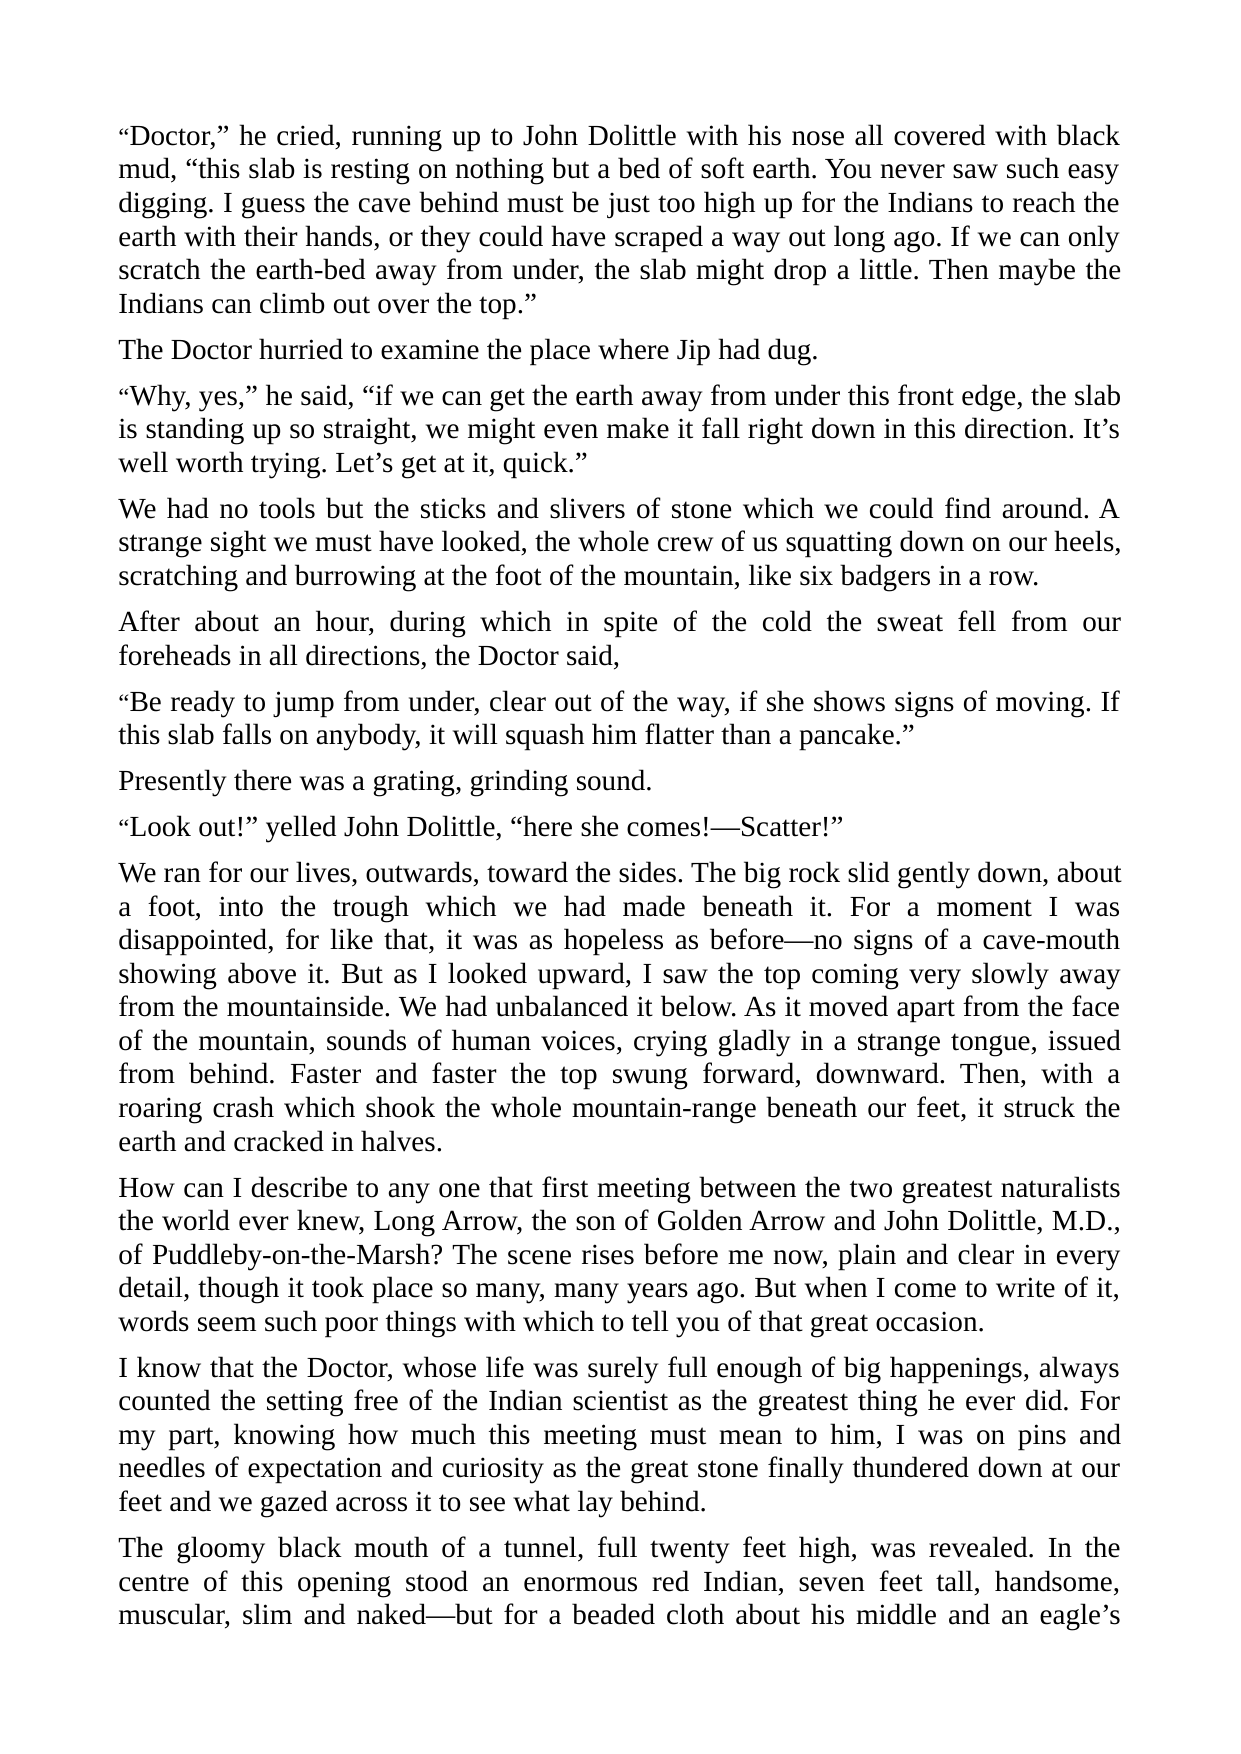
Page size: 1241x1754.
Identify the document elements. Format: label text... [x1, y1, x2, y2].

text The Doctor hurried to examine the place where Jip had dug. [118, 332, 1122, 365]
text I know that the Doctor, whose life was surely full enough of big happenings, always counted the setting free of the Indian scientist as the greatest thing he ever did. For my part, knowing how much this meeting must mean to him, I was on pins and needles of expectation and curiosity as the great stone finally thundered down at our feet and we gazed across it to see what lay behind. [118, 1350, 1122, 1518]
text How can I describe to any one that first meeting between the two greatest naturalists the world ever knew, Long Arrow, the son of Golden Arrow and John Dolittle, M.D., of Puddleby-on-the-Marsh? The scene rises before me now, plain and clear in every detail, though it took place so many, many years ago. But when I come to write of it, words seem such poor things with which to tell you of that great occasion. [118, 1170, 1122, 1337]
text We ran for our lives, outwards, toward the sides. The big rock slid gently down, about a foot, into the trough which we had made beneath it. For a moment I was disappointed, for like that, it was as hopeless as before—no signs of a cave-mouth showing above it. But as I looked upward, I saw the top coming very slowly away from the mountainside. We had unbalanced it below. As it moved apart from the face of the mountain, sounds of human voices, crying gladly in a strange tongue, issued from behind. Faster and faster the top swung forward, downward. Then, with a roaring crash which shook the whole mountain-range beneath our feet, it struck the earth and cracked in halves. [118, 855, 1122, 1157]
text “Doctor,” he cried, running up to John Dolittle with his nose all covered with black mud, “this slab is resting on nothing but a bed of soft earth. You never saw such easy digging. I guess the cave behind must be just too high up for the Indians to reach the earth with their hands, or they could have scraped a way out long ago. If we can only scratch the earth-bed away from under, the slab might drop a little. Then maybe the Indians can climb out over the top.” [118, 118, 1122, 319]
text The gloomy black mouth of a tunnel, full twenty feet high, was revealed. In the centre of this opening stood an enormous red Indian, seven feet tall, handsome, muscular, slim and naked—but for a beaded cloth about his middle and an eagle’s [118, 1530, 1122, 1631]
text “Be ready to jump from under, clear out of the way, if she shows signs of moving. If this slab falls on anybody, it will squash him flatter than a pancake.” [118, 684, 1122, 751]
text “Why, yes,” he said, “if we can get the earth away from under this front edge, the slab is standing up so straight, we might even make it fall right down in this direction. It’s well worth trying. Let’s get at it, quick.” [118, 378, 1122, 478]
text Presently there was a grating, grinding sound. [118, 763, 1122, 797]
text “Look out!” yelled John Dolittle, “here she comes!—Scatter!” [118, 809, 1122, 843]
text After about an hour, during which in spite of the cold the sweat fell from our foreheads in all directions, the Doctor said, [118, 604, 1122, 671]
text We had no tools but the sticks and slivers of stone which we could find around. A strange sight we must have looked, the whole crew of us squatting down on our heels, scratching and burrowing at the foot of the mountain, like six badgers in a row. [118, 491, 1122, 592]
